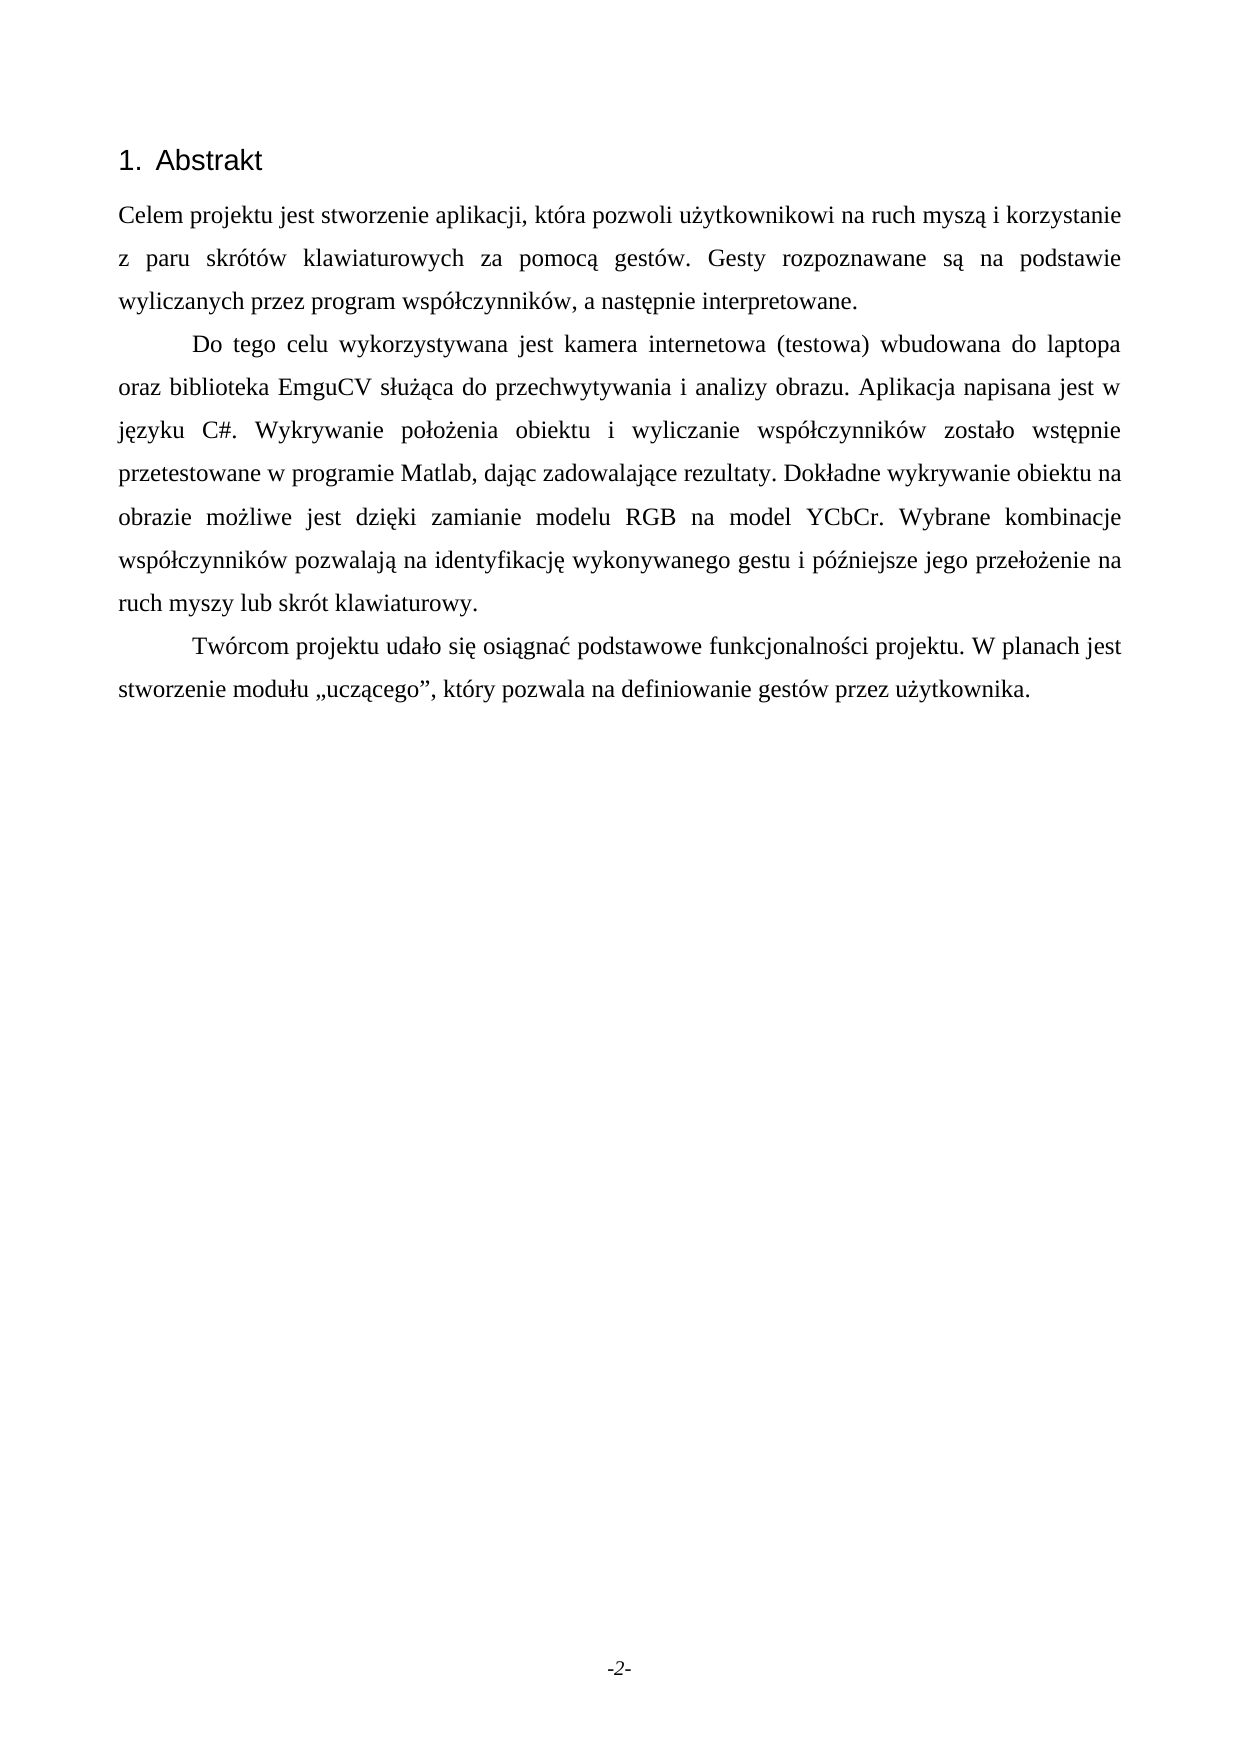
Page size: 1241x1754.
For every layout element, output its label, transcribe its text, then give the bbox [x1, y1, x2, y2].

subtitle Abstrakt [118, 143, 1122, 177]
text Do tego celu wykorzystywana jest kamera internetowa (testowa) wbudowana do laptopa oraz biblioteka EmguCV służąca do przechwytywania i analizy obrazu. Aplikacja napisana jest w języku C#. Wykrywanie położenia obiektu i wyliczanie współczynników zostało wstępnie przetestowane w programie Matlab, dając zadowalające rezultaty. Dokładne wykrywanie obiektu na obrazie możliwe jest dzięki zamianie modelu RGB na model YCbCr. Wybrane kombinacje współczynników pozwalają na identyfikację wykonywanego gestu i późniejsze jego przełożenie na ruch myszy lub skrót klawiaturowy. [118, 329, 1122, 617]
text Celem projektu jest stworzenie aplikacji, która pozwoli użytkownikowi na ruch myszą i korzystanie z paru skrótów klawiaturowych za pomocą gestów. Gesty rozpoznawane są na podstawie wyliczanych przez program współczynników, a następnie interpretowane. [118, 200, 1122, 315]
text Twórcom projektu udało się osiągnać podstawowe funkcjonalności projektu. W planach jest stworzenie modułu „uczącego”, który pozwala na definiowanie gestów przez użytkownika. [118, 631, 1122, 703]
